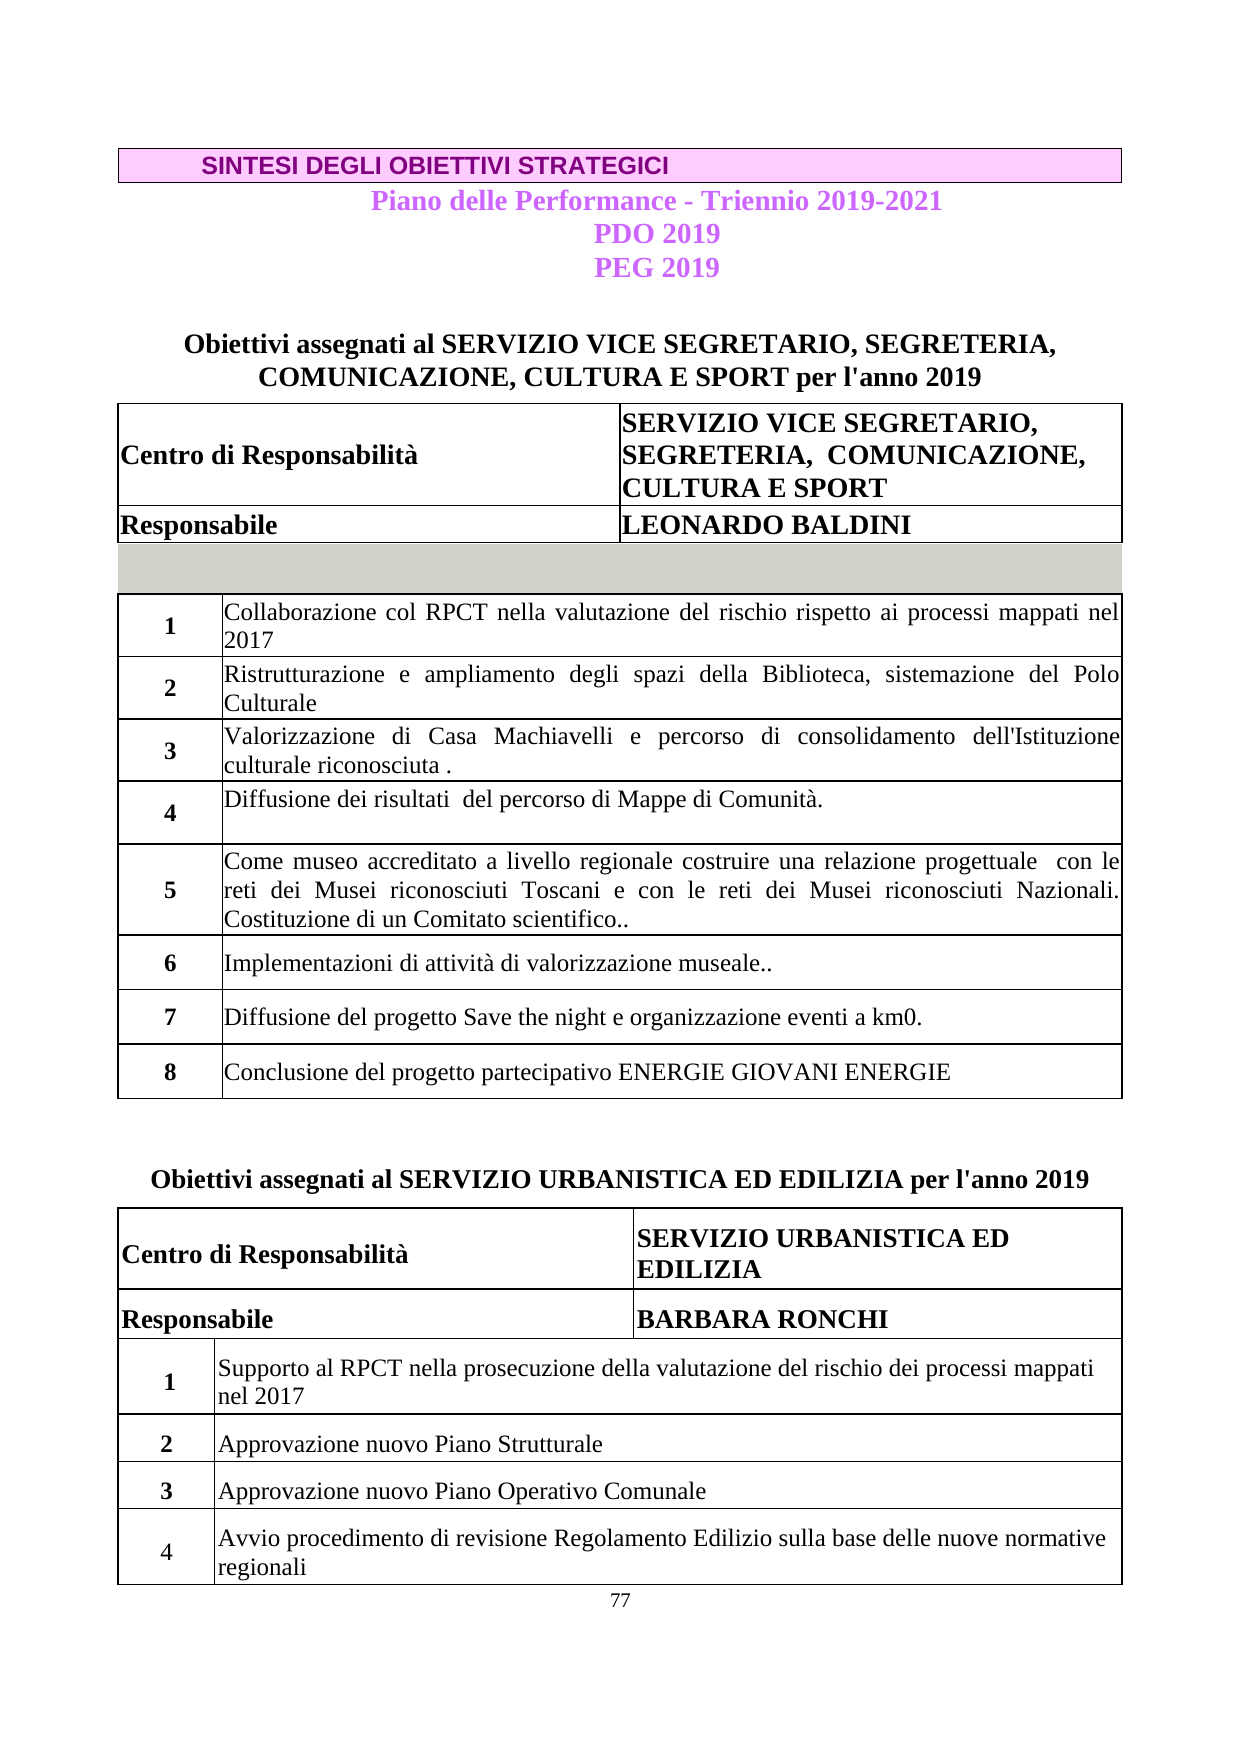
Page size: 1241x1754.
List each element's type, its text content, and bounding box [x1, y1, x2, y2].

table_header Collaborazione col RPCT nella valutazione del rischio rispetto ai processi mappati nel 2017 [223, 595, 1121, 656]
table_cell Approvazione nuovo Piano Operativo Comunale [215, 1462, 1121, 1508]
table_header SERVIZIO URBANISTICA ED EDILIZIA [634, 1209, 1121, 1288]
table_header Centro di Responsabilità [119, 404, 619, 504]
table_cell Approvazione nuovo Piano Strutturale [215, 1415, 1121, 1461]
text Piano delle Performance - Triennio 2019-2021 [118, 183, 1122, 216]
table_cell 4 [119, 782, 222, 843]
table_cell 2 [119, 1415, 214, 1461]
table_cell 1 [119, 1339, 214, 1413]
table_cell Diffusione del progetto Save the night e organizzazione eventi a km0. [223, 990, 1121, 1043]
table_cell Diffusione dei risultati del percorso di Mappe di Comunità. [223, 782, 1121, 843]
table_cell 8 [119, 1045, 222, 1097]
table_header [270, 544, 450, 593]
table_cell 5 [119, 845, 222, 934]
text PDO 2019 [118, 216, 1122, 250]
table_cell Responsabile [119, 506, 619, 542]
table_header [450, 544, 648, 593]
table_cell LEONARDO BALDINI [621, 506, 1121, 542]
table_header Centro di Responsabilità [119, 1209, 633, 1288]
table_header [118, 544, 270, 593]
text SINTESI DEGLI OBIETTIVI STRATEGICI [119, 149, 1121, 182]
table_cell Conclusione del progetto partecipativo ENERGIE GIOVANI ENERGIE [223, 1045, 1121, 1097]
text Obiettivi assegnati al SERVIZIO VICE SEGRETARIO, SEGRETERIA, COMUNICAZIONE, CULTURA E SPORT per l'anno 2019 [118, 327, 1122, 392]
table_cell Ristrutturazione e ampliamento degli spazi della Biblioteca, sistemazione del Polo Culturale [223, 657, 1121, 718]
table_cell Avvio procedimento di revisione Regolamento Edilizio sulla base delle nuove normative regionali [215, 1509, 1121, 1584]
table_cell Supporto al RPCT nella prosecuzione della valutazione del rischio dei processi mappati nel 2017 [215, 1339, 1121, 1413]
table_cell 3 [119, 720, 222, 780]
table_cell 4 [119, 1509, 214, 1584]
table_cell Responsabile [119, 1290, 633, 1337]
text Obiettivi assegnati al SERVIZIO URBANISTICA ED EDILIZIA per l'anno 2019 [118, 1163, 1122, 1195]
text PEG 2019 [118, 250, 1122, 283]
table_header 1 [119, 595, 222, 656]
table_header [648, 544, 1122, 593]
table_cell 3 [119, 1462, 214, 1508]
table_cell BARBARA RONCHI [634, 1290, 1121, 1337]
table_cell 6 [119, 936, 222, 988]
table_cell 2 [119, 657, 222, 718]
table_cell Implementazioni di attività di valorizzazione museale.. [223, 936, 1121, 988]
table_cell Valorizzazione di Casa Machiavelli e percorso di consolidamento dell'Istituzione culturale riconosciuta . [223, 720, 1121, 780]
table_cell Come museo accreditato a livello regionale costruire una relazione progettuale con le reti dei Musei riconosciuti Toscani e con le reti dei Musei riconosciuti Nazionali. Costituzione di un Comitato scientifico.. [223, 845, 1121, 934]
table_header SERVIZIO VICE SEGRETARIO, SEGRETERIA, COMUNICAZIONE, CULTURA E SPORT [621, 404, 1121, 504]
table_cell 7 [119, 990, 222, 1043]
